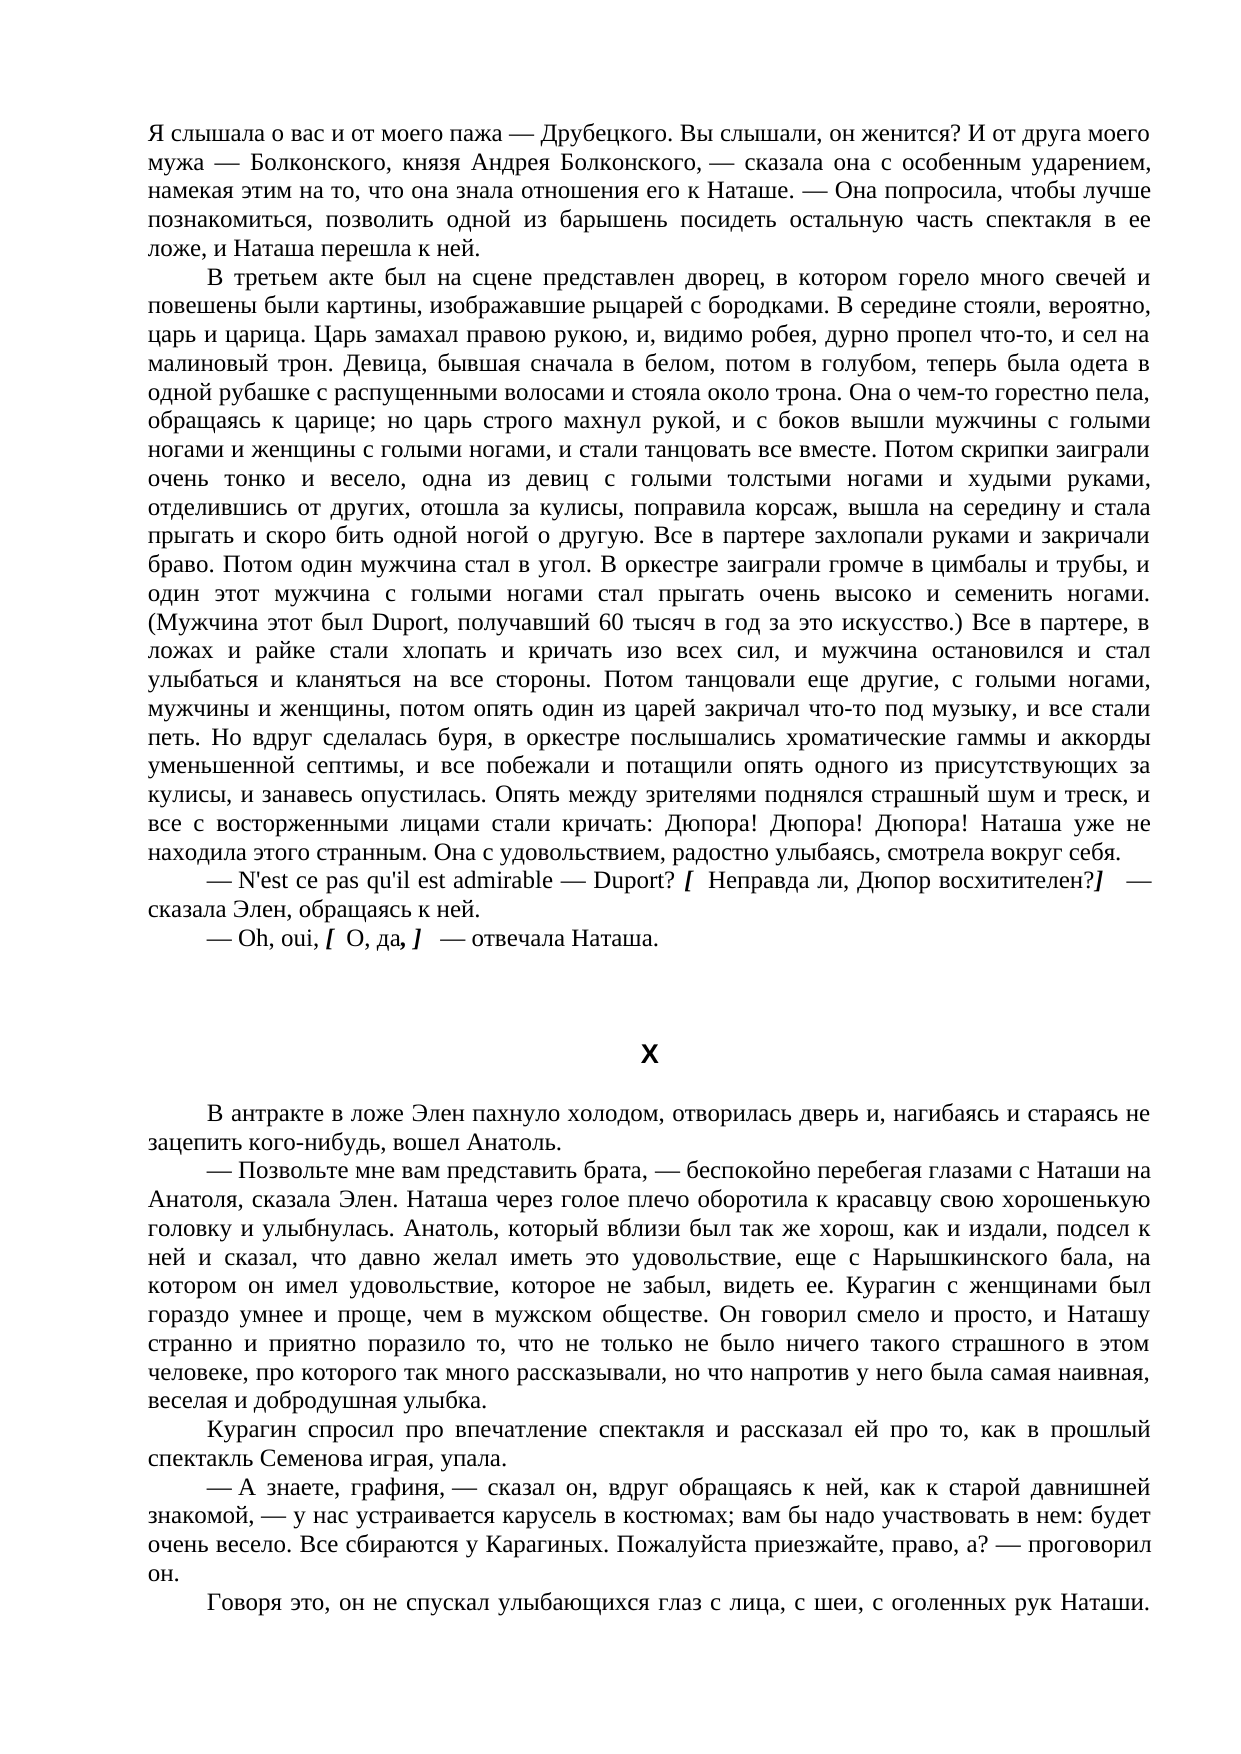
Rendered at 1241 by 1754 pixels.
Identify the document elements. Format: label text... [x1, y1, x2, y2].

text В антракте в ложе Элен пахнуло холодом, отворилась дверь и, нагибаясь и стараясь не зацепить кого-нибудь, вошел Анатоль. [148, 1098, 1152, 1156]
text Курагин спросил про впечатление спектакля и рассказал ей про то, как в прошлый спектакль Семенова играя, упала. [148, 1414, 1152, 1472]
text — Oh, oui, [ О, да, ] — отвечала Наташа. [148, 923, 1152, 952]
subtitle X [148, 1038, 1152, 1069]
text Говоря это, он не спускал улыбающихся глаз с лица, с шеи, с оголенных рук Наташи. [148, 1587, 1152, 1616]
text — Позвольте мне вам представить брата, — беспокойно перебегая глазами с Наташи на Анатоля, сказала Элен. Наташа через голое плечо оборотила к красавцу свою хорошенькую головку и улыбнулась. Анатоль, который вблизи был так же хорош, как и издали, подсел к ней и сказал, что давно желал иметь это удовольствие, еще с Нарышкинского бала, на котором он имел удовольствие, которое не забыл, видеть ее. Курагин с женщинами был гораздо умнее и проще, чем в мужском обществе. Он говорил смело и просто, и Наташу странно и приятно поразило то, что не только не было ничего такого страшного в этом человеке, про которого так много рассказывали, но что напротив у него была самая наивная, веселая и добродушная улыбка. [148, 1156, 1152, 1414]
text В третьем акте был на сцене представлен дворец, в котором горело много свечей и повешены были картины, изображавшие рыцарей с бородками. В середине стояли, вероятно, царь и царица. Царь замахал правою рукою, и, видимо робея, дурно пропел что-то, и сел на малиновый трон. Девица, бывшая сначала в белом, потом в голубом, теперь была одета в одной рубашке с распущенными волосами и стояла около трона. Она о чем-то горестно пела, обращаясь к царице; но царь строго махнул рукой, и с боков вышли мужчины с голыми ногами и женщины с голыми ногами, и стали танцовать все вместе. Потом скрипки заиграли очень тонко и весело, одна из девиц с голыми толстыми ногами и худыми руками, отделившись от других, отошла за кулисы, поправила корсаж, вышла на середину и стала прыгать и скоро бить одной ногой о другую. Все в партере захлопали руками и закричали браво. Потом один мужчина стал в угол. В оркестре заиграли громче в цимбалы и трубы, и один этот мужчина с голыми ногами стал прыгать очень высоко и семенить ногами. (Мужчина этот был Duport, получавший 60 тысяч в год за это искусство.) Все в партере, в ложах и райке стали хлопать и кричать изо всех сил, и мужчина остановился и стал улыбаться и кланяться на все стороны. Потом танцовали еще другие, с голыми ногами, мужчины и женщины, потом опять один из царей закричал что-то под музыку, и все стали петь. Но вдруг сделалась буря, в оркестре послышались хроматические гаммы и аккорды уменьшенной септимы, и все побежали и потащили опять одного из присутствующих за кулисы, и занавесь опустилась. Опять между зрителями поднялся страшный шум и треск, и все с восторженными лицами стали кричать: Дюпора! Дюпора! Дюпора! Наташа уже не находила этого странным. Она с удовольствием, радостно улыбаясь, смотрела вокруг себя. [148, 262, 1152, 866]
text Я слышала о вас и от моего пажа — Друбецкого. Вы слышали, он женится? И от друга моего мужа — Болконского, князя Андрея Болконского, — сказала она с особенным ударением, намекая этим на то, что она знала отношения его к Наташе. — Она попросила, чтобы лучше познакомиться, позволить одной из барышень посидеть остальную часть спектакля в ее ложе, и Наташа перешла к ней. [148, 118, 1152, 262]
text — А знаете, графиня, — сказал он, вдруг обращаясь к ней, как к старой давнишней знакомой, — у нас устраивается карусель в костюмах; вам бы надо участвовать в нем: будет очень весело. Все сбираются у Карагиных. Пожалуйста приезжайте, право, а? — проговорил он. [148, 1472, 1152, 1587]
text — N'est ce pas qu'il est admirable — Duport? [ Неправда ли, Дюпор восхитителен?] — сказала Элен, обращаясь к ней. [148, 866, 1152, 923]
